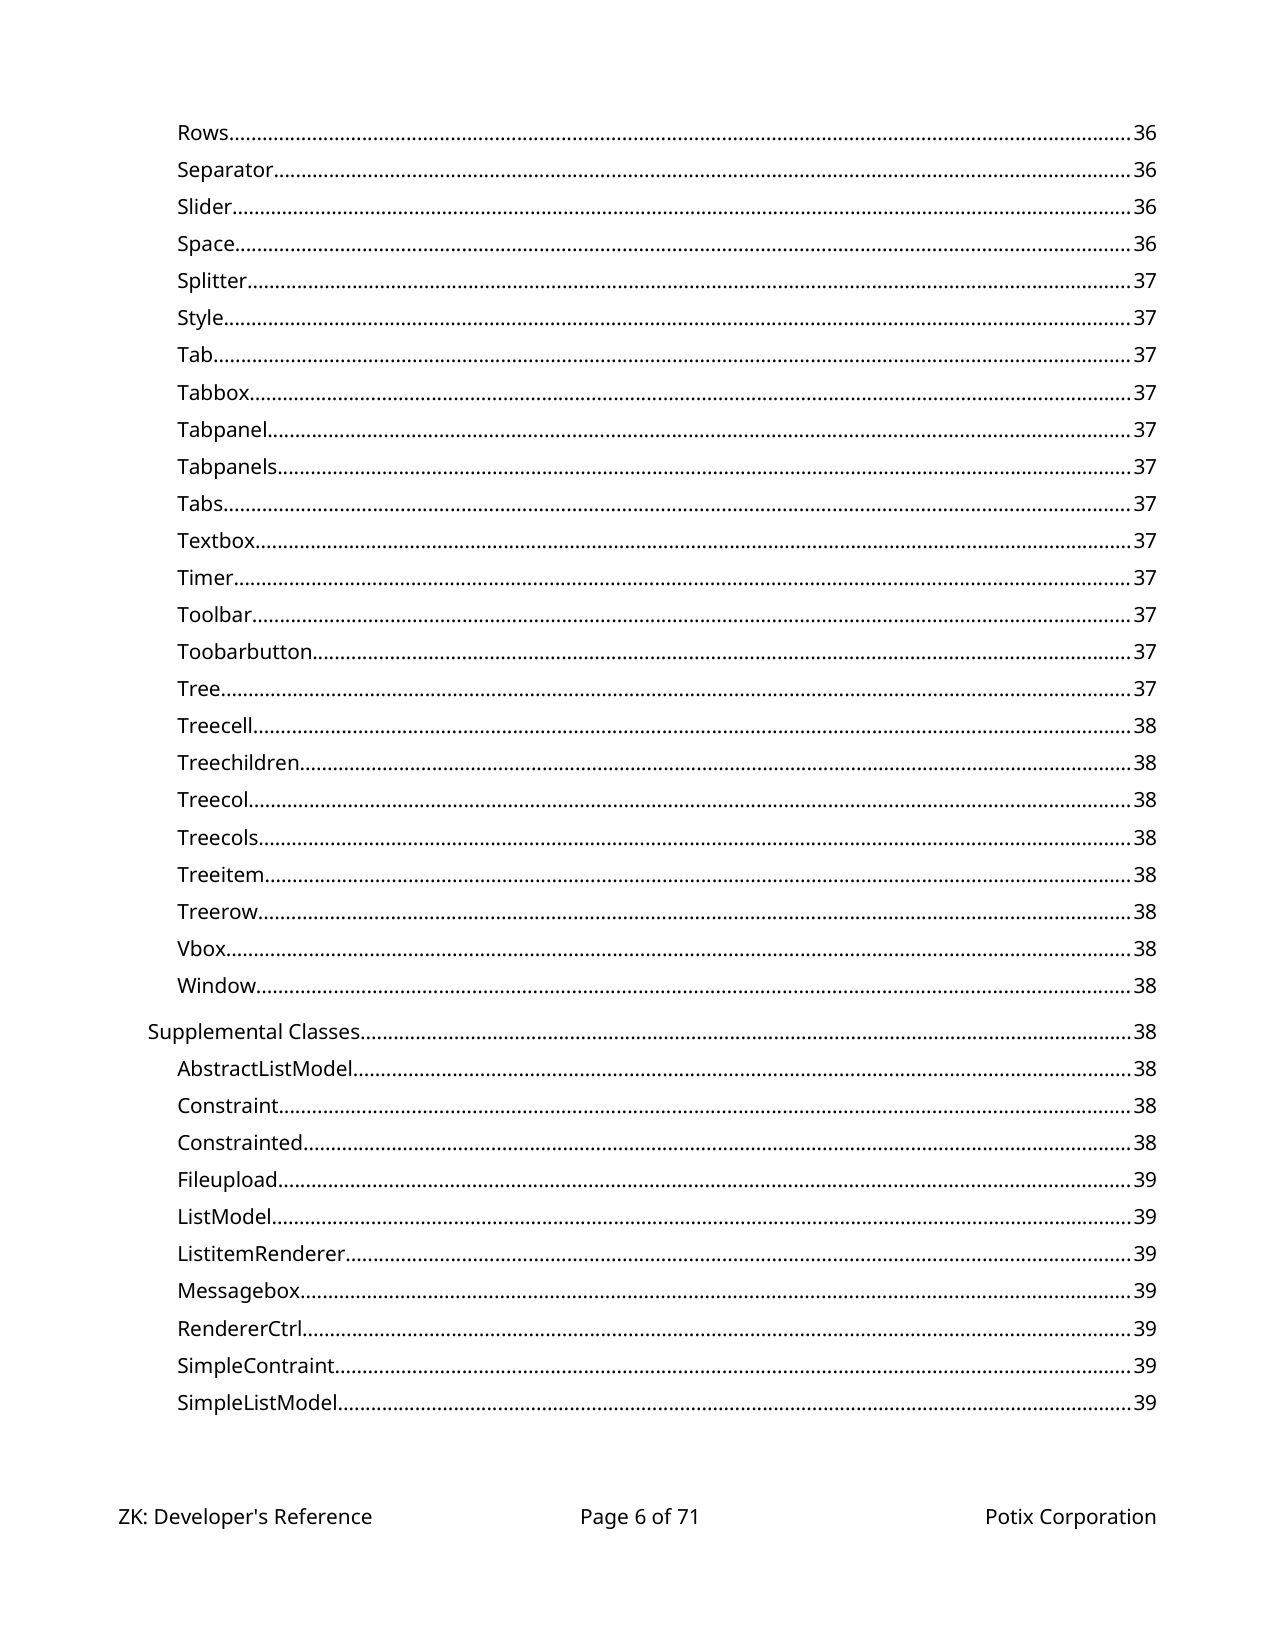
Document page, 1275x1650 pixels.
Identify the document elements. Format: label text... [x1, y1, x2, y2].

text Space 36 [177, 229, 1157, 258]
text Tabbox 37 [177, 378, 1157, 406]
text Tree 37 [177, 674, 1157, 703]
text Fileupload 39 [177, 1165, 1157, 1193]
text RendererCtrl 39 [177, 1314, 1157, 1342]
text Treecell 38 [177, 711, 1157, 740]
text Toolbar 37 [177, 600, 1157, 628]
text Constraint 38 [177, 1091, 1157, 1119]
text Tabpanels 37 [177, 452, 1157, 480]
text Treechildren 38 [177, 748, 1157, 777]
text SimpleListModel 39 [177, 1388, 1157, 1416]
text ListitemRenderer 39 [177, 1239, 1157, 1268]
text Vbox 38 [177, 934, 1157, 962]
text Tab 37 [177, 341, 1157, 369]
text Separator 36 [177, 155, 1157, 183]
text Splitter 37 [177, 266, 1157, 295]
text Constrainted 38 [177, 1128, 1157, 1156]
text Treecol 38 [177, 786, 1157, 814]
text Window 38 [177, 971, 1157, 999]
text Style 37 [177, 303, 1157, 332]
text Toobarbutton 37 [177, 637, 1157, 666]
text Slider 36 [177, 192, 1157, 221]
text Textbox 37 [177, 526, 1157, 554]
text Rows 36 [177, 118, 1157, 146]
text SimpleContraint 39 [177, 1351, 1157, 1379]
text Treeitem 38 [177, 860, 1157, 888]
text Tabpanel 37 [177, 415, 1157, 443]
text Tabs 37 [177, 489, 1157, 517]
text Treecols 38 [177, 823, 1157, 851]
text ListModel 39 [177, 1202, 1157, 1231]
text Timer 37 [177, 563, 1157, 591]
text Treerow 38 [177, 897, 1157, 925]
text AbstractListModel 38 [177, 1054, 1157, 1082]
text Messagebox 39 [177, 1277, 1157, 1305]
text Supplemental Classes 38 [148, 1017, 1157, 1045]
